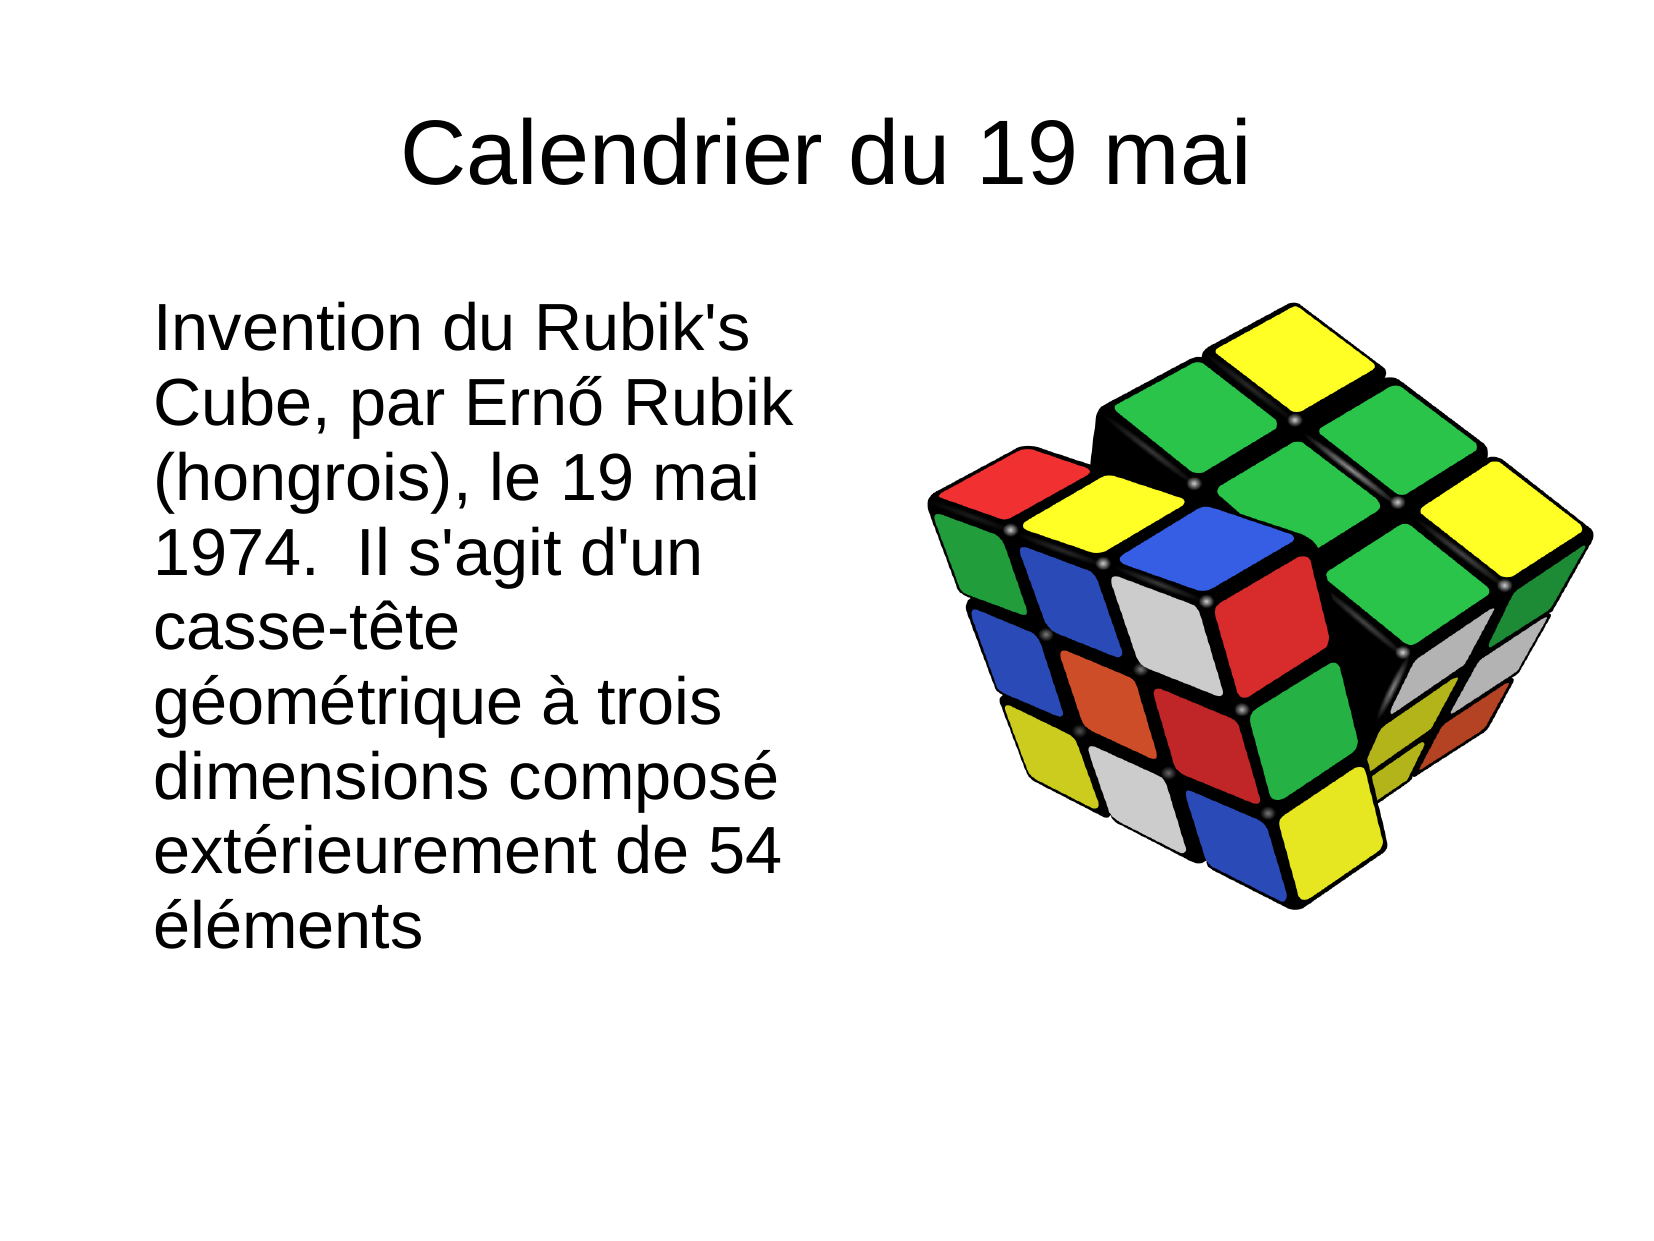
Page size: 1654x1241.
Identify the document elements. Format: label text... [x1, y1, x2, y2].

title Calendrier du 19 mai [82, 49, 1571, 257]
picture [909, 290, 1607, 922]
list Invention du Rubik's Cube, par Ernő Rubik (hongrois), le 19 mai 1974. Il s'agit d'un casse-tête géométrique à trois dimensions composé extérieurement de 54 éléments [82, 290, 809, 964]
